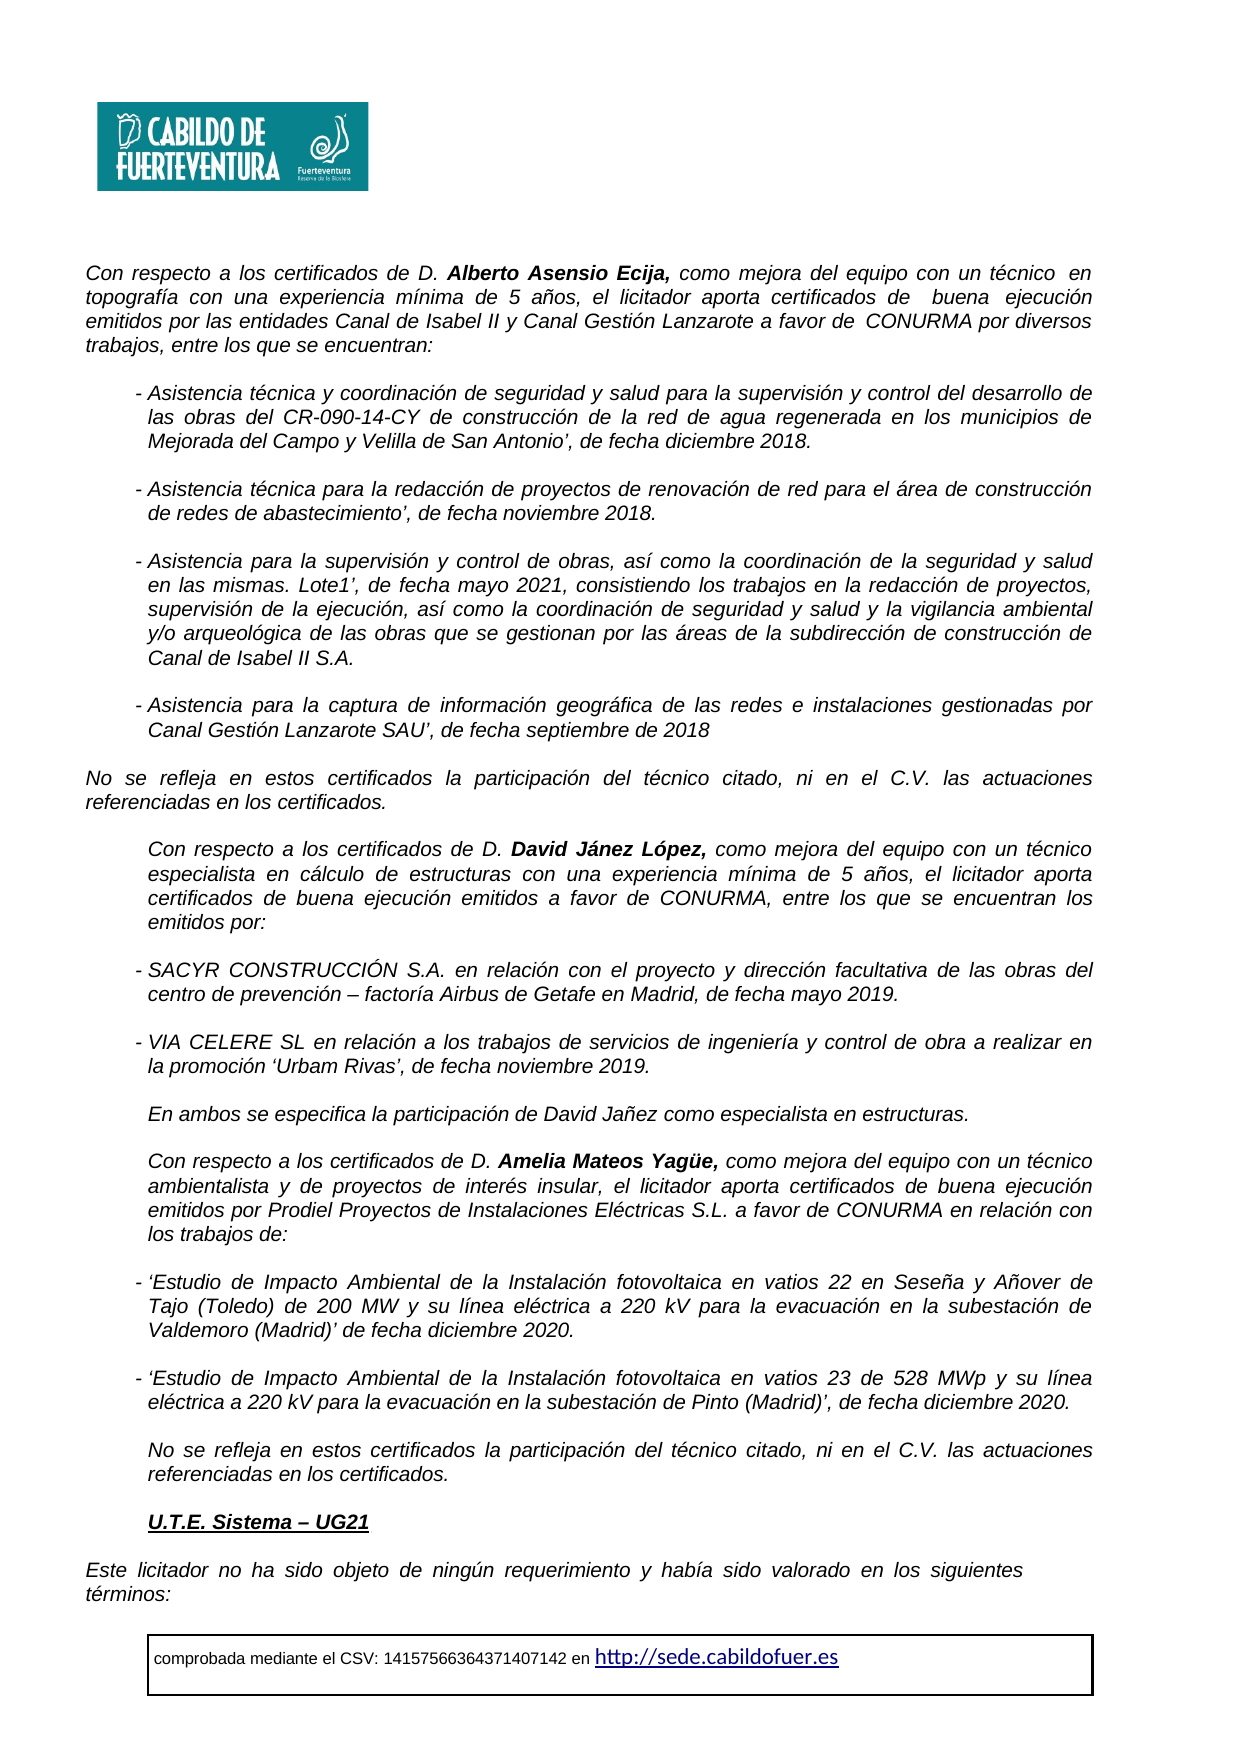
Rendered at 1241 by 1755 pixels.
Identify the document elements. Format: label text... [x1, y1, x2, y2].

text Este licitador no ha sido objeto de ningún requerimiento y había sido valorado en los siguientes términos: [85, 1558, 1093, 1606]
text Con respecto a los certificados de D. David Jánez López, como mejora del equipo con un técnico especialista en cálculo de estructuras con una experiencia mínima de 5 años, el licitador aporta certificados de buena ejecución emitidos a favor de CONURMA, entre los que se encuentran los emitidos por: [148, 837, 1093, 934]
subtitle U.T.E. Sistema – UG21 [148, 1510, 1107, 1534]
text Con respecto a los certificados de D. Amelia Mateos Yagüe, como mejora del equipo con un técnico ambientalista y de proyectos de interés insular, el licitador aporta certificados de buena ejecución emitidos por Prodiel Proyectos de Instalaciones Eléctricas S.L. a favor de CONURMA en relación con los trabajos de: [148, 1149, 1093, 1246]
text No se refleja en estos certificados la participación del técnico citado, ni en el C.V. las actuaciones referenciadas en los certificados. [148, 1438, 1093, 1486]
text En ambos se especifica la participación de David Jañez como especialista en estructuras. [148, 1102, 1107, 1126]
list Asistencia técnica y coordinación de seguridad y salud para la supervisión y control del desarrollo de las obras del CR-090-14-CY de construcción de la red de agua regenerada en los municipios de Mejorada del Campo y Velilla de San Antonio’, de fecha diciembre 2018. [135, 381, 1093, 453]
list Asistencia para la captura de información geográfica de las redes e instalaciones gestionadas por Canal Gestión Lanzarote SAU’, de fecha septiembre de 2018 [135, 693, 1093, 741]
list VIA CELERE SL en relación a los trabajos de servicios de ingeniería y control de obra a realizar en la promoción ‘Urbam Rivas’, de fecha noviembre 2019. [135, 1029, 1093, 1078]
text Con respecto a los certificados de D. Alberto Asensio Ecija, como mejora del equipo con un técnico en topografía con una experiencia mínima de 5 años, el licitador aporta certificados de buena ejecución emitidos por las entidades Canal de Isabel II y Canal Gestión Lanzarote a favor de CONURMA por diversos trabajos, entre los que se encuentran: [85, 260, 1093, 357]
list SACYR CONSTRUCCIÓN S.A. en relación con el proyecto y dirección facultativa de las obras del centro de prevención – factoría Airbus de Getafe en Madrid, de fecha mayo 2019. [135, 958, 1093, 1006]
text No se refleja en estos certificados la participación del técnico citado, ni en el C.V. las actuaciones referenciadas en los certificados. [85, 765, 1093, 813]
list Asistencia técnica para la redacción de proyectos de renovación de red para el área de construcción de redes de abastecimiento’, de fecha noviembre 2018. [135, 477, 1093, 525]
list ‘Estudio de Impacto Ambiental de la Instalación fotovoltaica en vatios 23 de 528 MWp y su línea eléctrica a 220 kV para la evacuación en la subestación de Pinto (Madrid)’, de fecha diciembre 2020. [135, 1366, 1093, 1414]
list ‘Estudio de Impacto Ambiental de la Instalación fotovoltaica en vatios 22 en Seseña y Añover de Tajo (Toledo) de 200 MW y su línea eléctrica a 220 kV para la evacuación en la subestación de Valdemoro (Madrid)’ de fecha diciembre 2020. [135, 1270, 1093, 1342]
list Asistencia para la supervisión y control de obras, así como la coordinación de la seguridad y salud en las mismas. Lote1’, de fecha mayo 2021, consistiendo los trabajos en la redacción de proyectos, supervisión de la ejecución, así como la coordinación de seguridad y salud y la vigilancia ambiental y/o arqueológica de las obras que se gestionan por las áreas de la subdirección de construcción de Canal de Isabel II S.A. [135, 549, 1093, 669]
